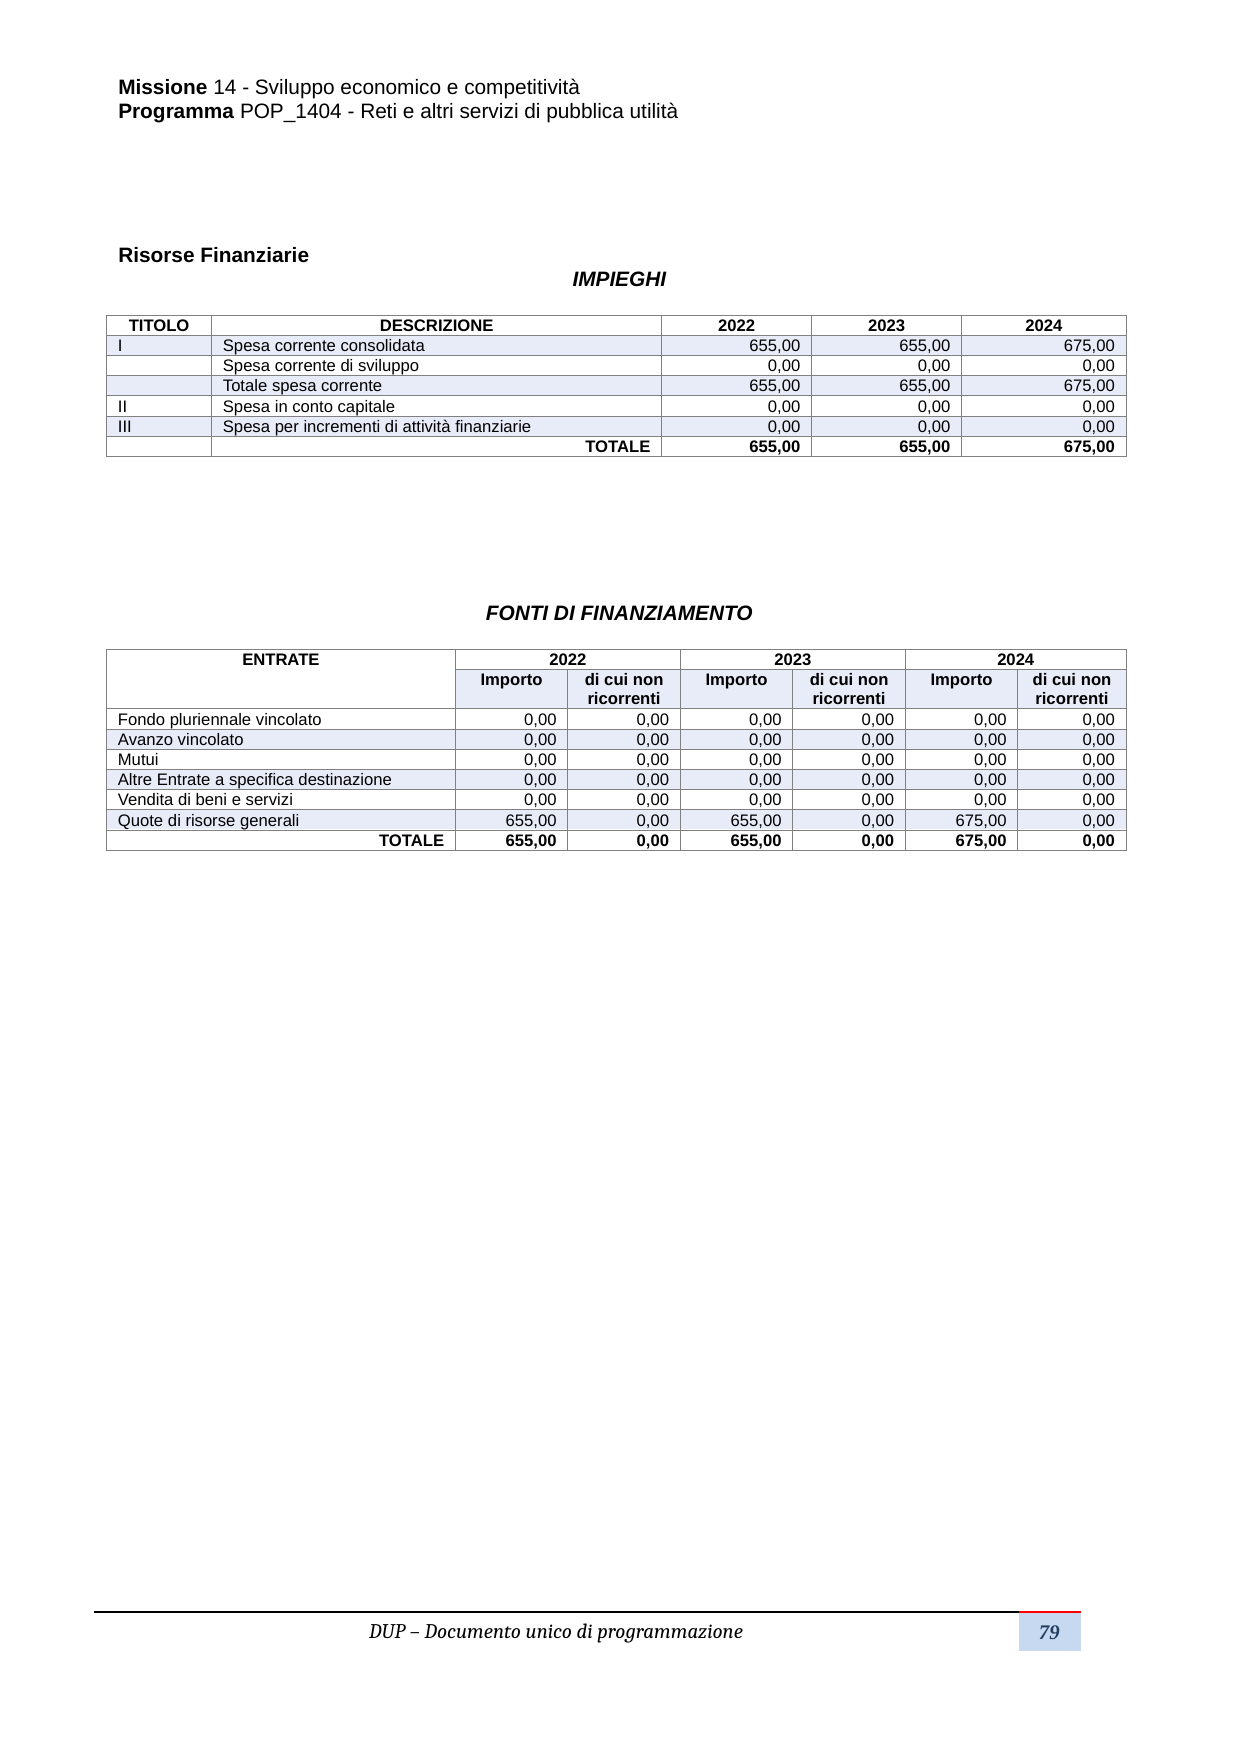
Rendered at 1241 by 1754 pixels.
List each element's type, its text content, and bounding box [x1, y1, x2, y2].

table_cell Mutui [107, 750, 455, 769]
table_cell 0,00 [568, 730, 680, 749]
table_cell 0,00 [681, 770, 792, 789]
table_cell 655,00 [681, 810, 792, 829]
table_cell 0,00 [793, 831, 905, 850]
table_cell 0,00 [456, 730, 567, 749]
table_header ENTRATE [107, 650, 455, 708]
table_cell 0,00 [812, 396, 961, 416]
table_header 2024 [906, 650, 1126, 669]
table_cell 0,00 [812, 356, 961, 375]
table_cell Importo [681, 670, 792, 708]
table_cell 0,00 [681, 750, 792, 769]
table_cell 0,00 [568, 750, 680, 769]
table_cell 0,00 [681, 709, 792, 728]
table_cell 0,00 [662, 417, 811, 436]
table_cell 655,00 [812, 336, 961, 355]
table_cell 0,00 [962, 396, 1126, 416]
table_header 2022 [662, 316, 811, 335]
table_cell 0,00 [906, 730, 1017, 749]
table_cell 0,00 [1018, 730, 1126, 749]
table_cell I [107, 336, 211, 355]
table_cell 0,00 [906, 750, 1017, 769]
table_cell TOTALE [212, 437, 661, 456]
table_header 2022 [456, 650, 680, 669]
table_cell 0,00 [962, 356, 1126, 375]
table_cell Vendita di beni e servizi [107, 790, 455, 809]
table_cell 655,00 [681, 831, 792, 850]
table_cell 0,00 [662, 396, 811, 416]
table_cell 0,00 [456, 709, 567, 728]
table_cell TOTALE [107, 831, 455, 850]
table_cell 0,00 [568, 810, 680, 829]
table_cell [107, 376, 211, 395]
table_cell di cui non ricorrenti [568, 670, 680, 708]
table_cell 0,00 [456, 750, 567, 769]
table_cell 0,00 [793, 790, 905, 809]
table_cell 655,00 [662, 376, 811, 395]
table_cell 675,00 [906, 831, 1017, 850]
table_cell 0,00 [962, 417, 1126, 436]
table_cell 0,00 [906, 709, 1017, 728]
table_cell 675,00 [906, 810, 1017, 829]
table_cell 0,00 [681, 730, 792, 749]
table_cell 0,00 [1018, 770, 1126, 789]
table_header 2024 [962, 316, 1126, 335]
table_cell Totale spesa corrente [212, 376, 661, 395]
table_cell 0,00 [793, 810, 905, 829]
table_cell Importo [456, 670, 567, 708]
table_cell 0,00 [568, 831, 680, 850]
table_cell 0,00 [1018, 709, 1126, 728]
table_cell 655,00 [662, 336, 811, 355]
table_header 2023 [681, 650, 905, 669]
table_cell 0,00 [662, 356, 811, 375]
table_cell 0,00 [568, 770, 680, 789]
table_cell 0,00 [793, 750, 905, 769]
table_header 2023 [812, 316, 961, 335]
table_cell 655,00 [812, 376, 961, 395]
table_cell III [107, 417, 211, 436]
table_cell 655,00 [456, 810, 567, 829]
table_cell [107, 437, 211, 456]
table_header DESCRIZIONE [212, 316, 661, 335]
table_cell 0,00 [793, 709, 905, 728]
table_cell 0,00 [1018, 810, 1126, 829]
table_cell [107, 356, 211, 375]
table_cell Fondo pluriennale vincolato [107, 709, 455, 728]
table_cell Importo [906, 670, 1017, 708]
text Programma POP_1404 - Reti e altri servizi di pubblica utilità [118, 99, 1122, 123]
text Missione 14 - Sviluppo economico e competitività [118, 75, 1122, 99]
table_cell 675,00 [962, 437, 1126, 456]
table_cell 675,00 [962, 376, 1126, 395]
table_cell Altre Entrate a specifica destinazione [107, 770, 455, 789]
table_cell 0,00 [1018, 831, 1126, 850]
text FONTI DI FINANZIAMENTO [118, 601, 1122, 625]
table_cell di cui non ricorrenti [793, 670, 905, 708]
table_cell Spesa in conto capitale [212, 396, 661, 416]
table_cell Spesa corrente di sviluppo [212, 356, 661, 375]
table_cell di cui non ricorrenti [1018, 670, 1126, 708]
table_cell Avanzo vincolato [107, 730, 455, 749]
table_cell 0,00 [568, 709, 680, 728]
table_cell 0,00 [793, 770, 905, 789]
table_cell 0,00 [1018, 790, 1126, 809]
table_cell 0,00 [456, 770, 567, 789]
table_cell 0,00 [681, 790, 792, 809]
table_cell 655,00 [456, 831, 567, 850]
table_cell 655,00 [812, 437, 961, 456]
table_cell Spesa per incrementi di attività finanziarie [212, 417, 661, 436]
table_cell 655,00 [662, 437, 811, 456]
table_cell 0,00 [568, 790, 680, 809]
table_cell Quote di risorse generali [107, 810, 455, 829]
table_cell Spesa corrente consolidata [212, 336, 661, 355]
table_cell 0,00 [1018, 750, 1126, 769]
table_cell 0,00 [812, 417, 961, 436]
table_cell II [107, 396, 211, 416]
table_header TITOLO [107, 316, 211, 335]
table_cell 0,00 [906, 790, 1017, 809]
table_cell 675,00 [962, 336, 1126, 355]
table_cell 0,00 [793, 730, 905, 749]
text Risorse Finanziarie [118, 243, 1122, 267]
table_cell 0,00 [906, 770, 1017, 789]
text IMPIEGHI [118, 267, 1122, 291]
table_cell 0,00 [456, 790, 567, 809]
